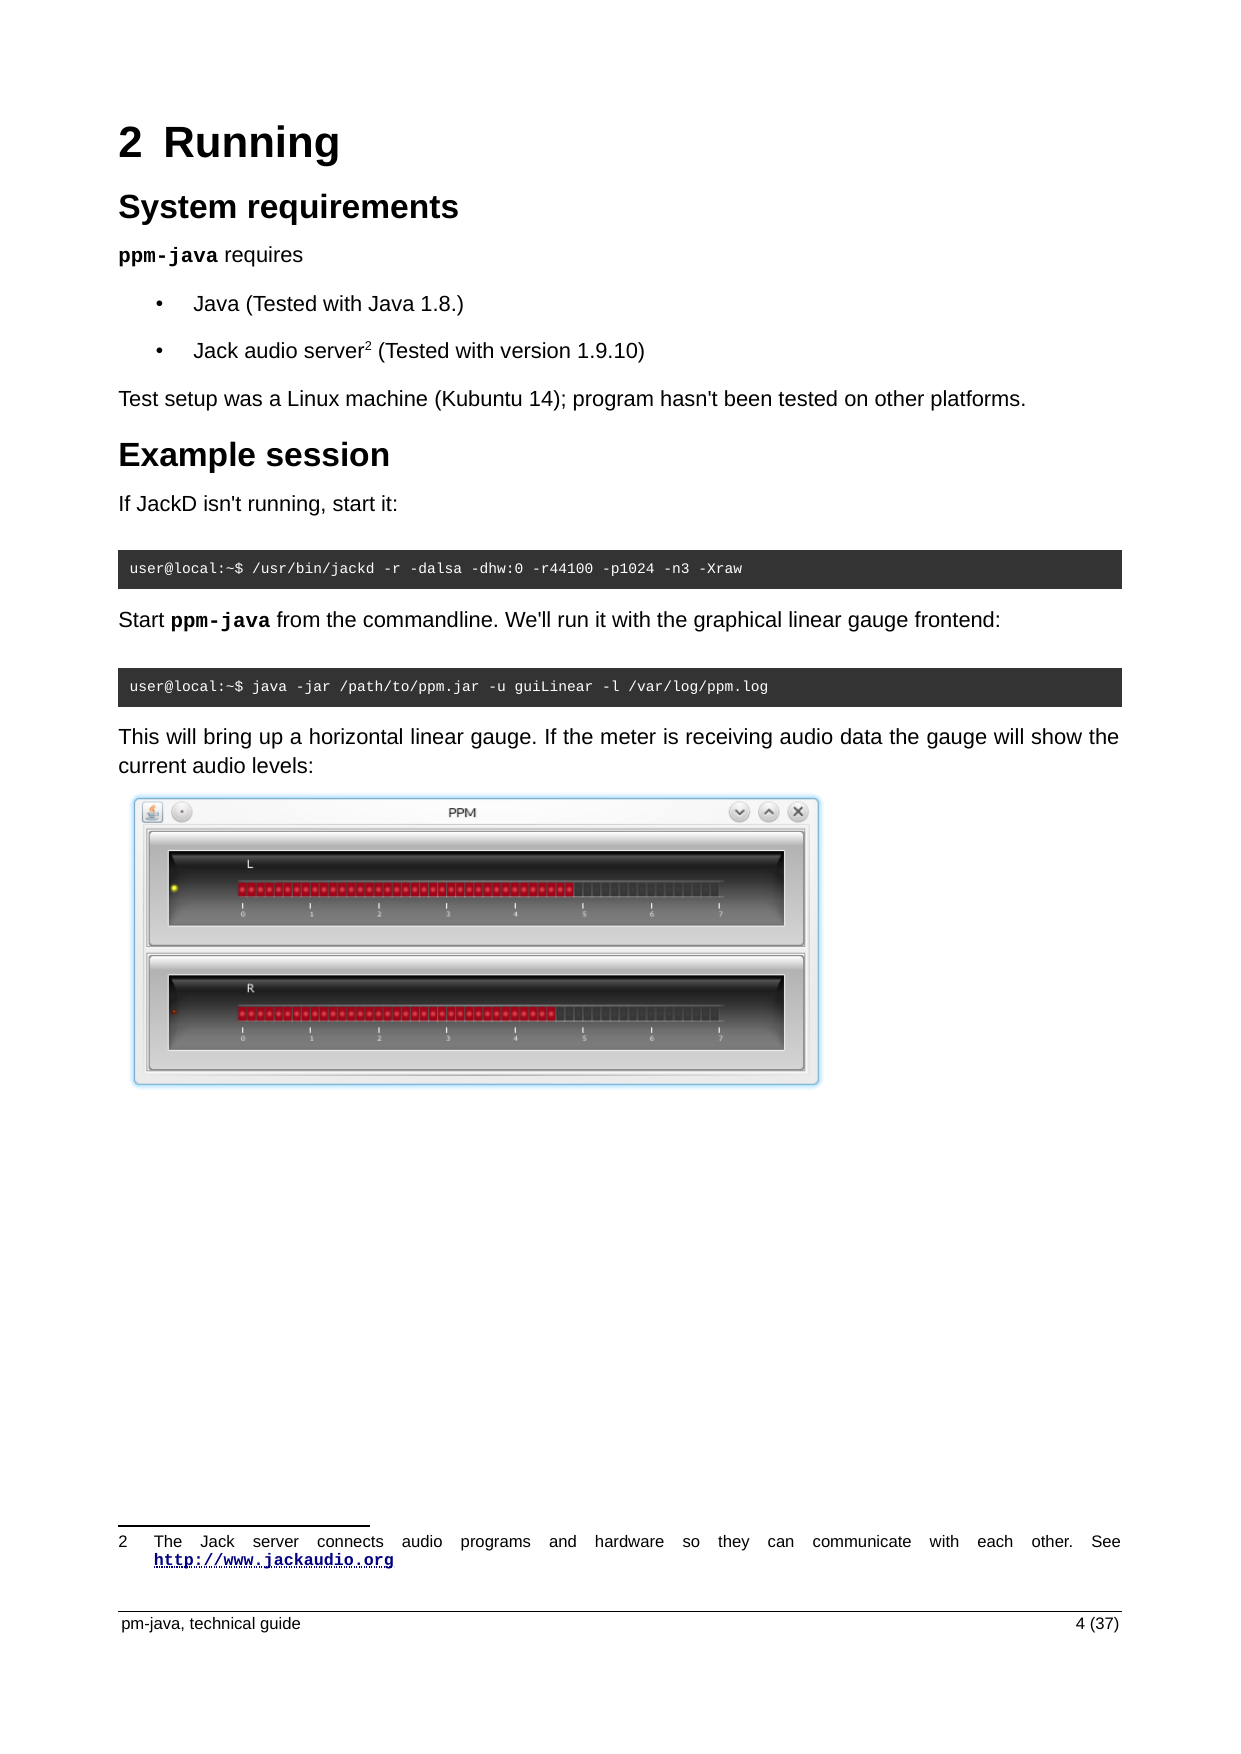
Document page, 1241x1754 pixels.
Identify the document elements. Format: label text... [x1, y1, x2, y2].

picture [125, 789, 828, 1094]
subtitle Running [118, 118, 1122, 167]
text If JackD isn't running, start it: [118, 492, 1122, 516]
list user@local:~$ java -jar /path/to/ppm.jar -u guiLinear -l /var/log/ppm.log [126, 676, 1114, 699]
list user@local:~$ /usr/bin/jackd -r -dalsa -dhw:0 -r44100 -p1024 -n3 -Xraw [126, 559, 1114, 581]
list The Jack server connects audio programs and hardware so they can communicate with each other. See http://www.jackaudio.org [118, 1532, 1122, 1570]
text Start ppm-java from the commandline. We'll run it with the graphical linear gauge frontend: [118, 607, 1122, 633]
list Java (Tested with Java 1.8.) [156, 292, 1122, 316]
text ppm-java requires [118, 243, 1122, 269]
list Jack audio server (Tested with version 1.9.10) [156, 339, 1122, 363]
text This will bring up a horizontal linear gauge. If the meter is receiving audio data the gauge will show the current audio levels: [118, 725, 1122, 778]
subtitle System requirements [118, 188, 1122, 225]
subtitle Example session [118, 436, 1122, 474]
text Test setup was a Linux machine (Kubuntu 14); program hasn't been tested on other platforms. [118, 386, 1122, 411]
